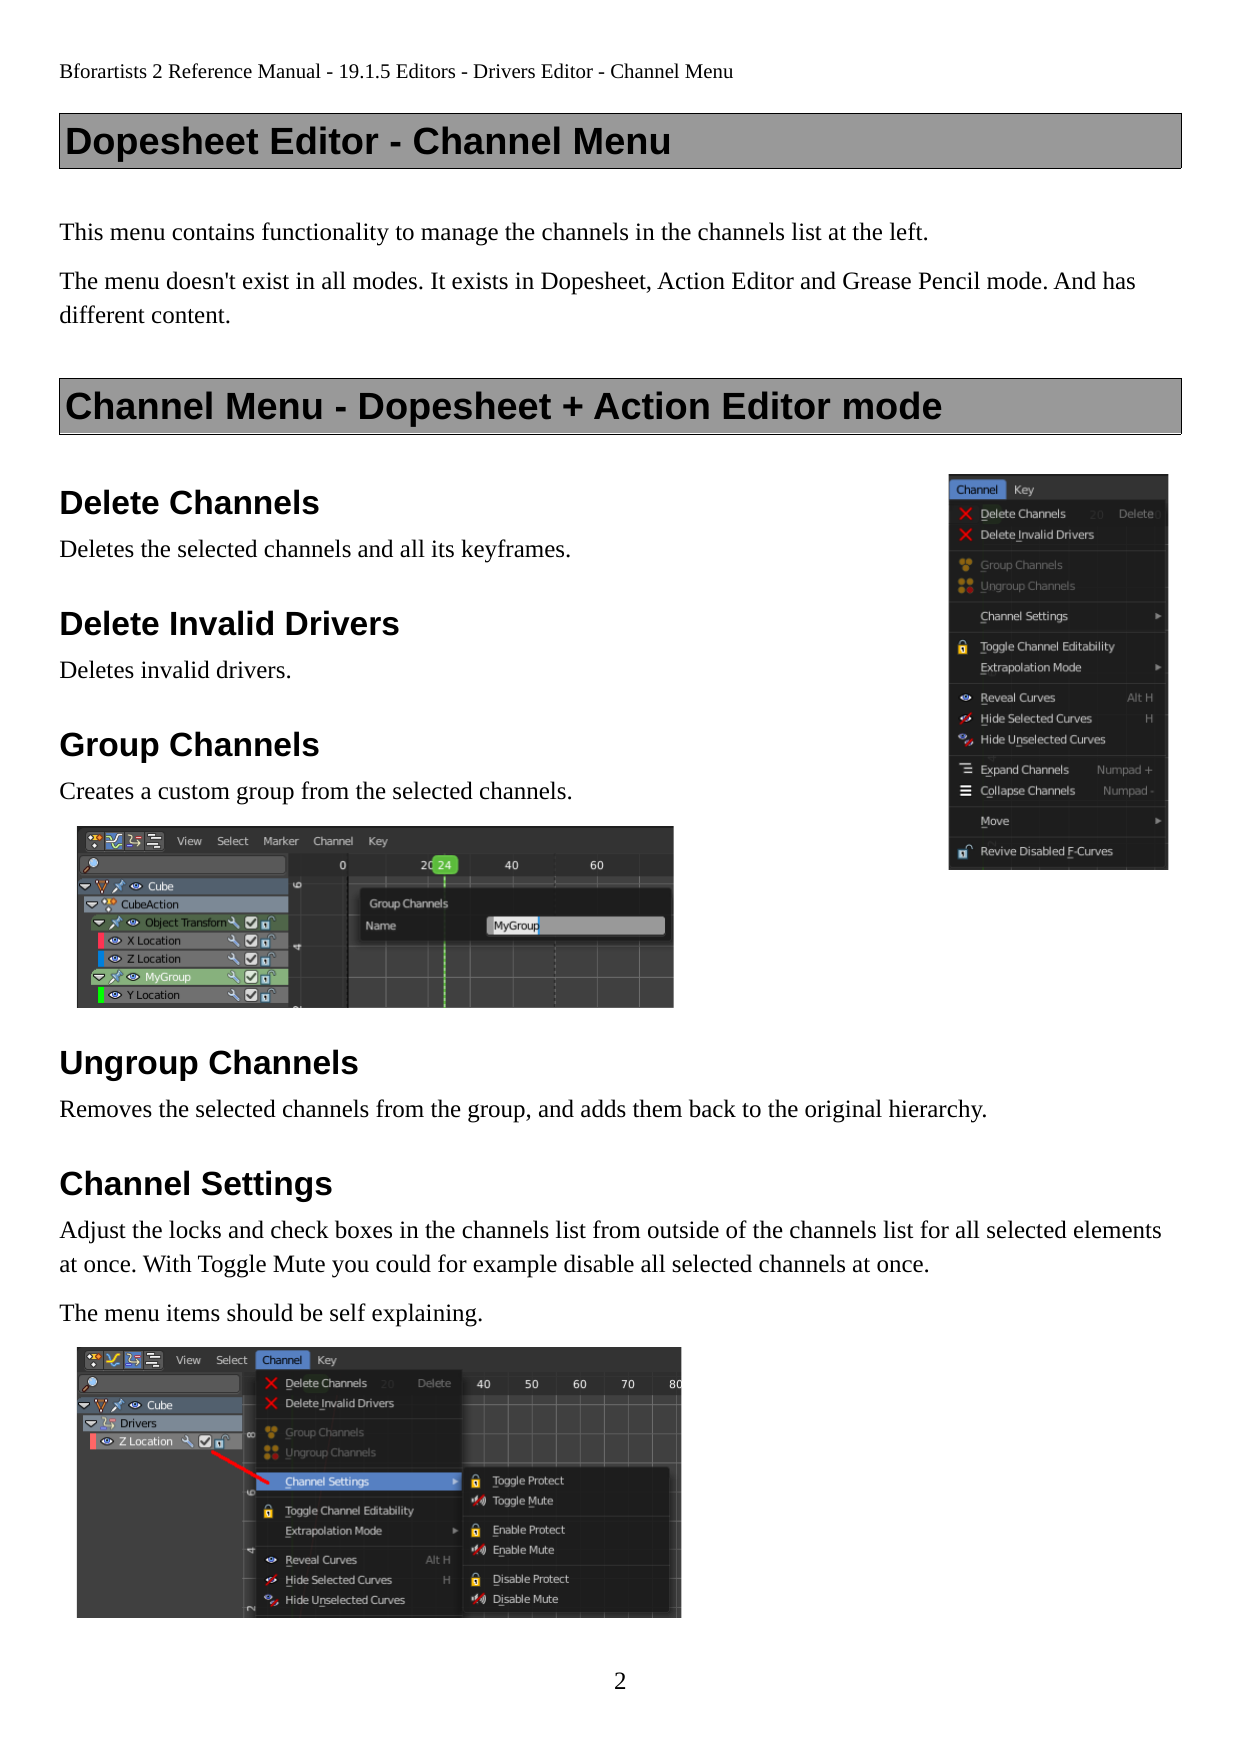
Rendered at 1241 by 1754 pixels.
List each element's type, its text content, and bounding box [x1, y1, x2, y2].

text This menu contains functionality to manage the channels in the channels list at the left. [59, 217, 1181, 246]
text The menu items should be self explaining. [59, 1298, 1181, 1327]
table_header Channel Menu - Dopesheet + Action Editor mode [60, 379, 1181, 433]
subtitle [1169, 725, 1181, 764]
text Creates a custom group from the selected channels. [59, 776, 948, 805]
subtitle [1169, 604, 1181, 643]
picture [948, 474, 1169, 870]
text Removes the selected channels from the group, and adds them back to the original hierarchy. [59, 1094, 1181, 1122]
text Deletes the selected channels and all its keyframes. [59, 534, 948, 563]
subtitle Channel Settings [59, 1164, 1181, 1202]
text The menu doesn't exist in all modes. It exists in Dopesheet, Action Editor and Grease Pencil mode. And has different content. [59, 266, 1181, 329]
subtitle Ungroup Channels [59, 1043, 1181, 1081]
table_header Dopesheet Editor - Channel Menu [60, 114, 1181, 168]
subtitle [1169, 483, 1181, 522]
picture [76, 826, 674, 1008]
subtitle Delete Invalid Drivers [59, 604, 948, 643]
subtitle Group Channels [59, 725, 948, 764]
picture [76, 1347, 682, 1618]
subtitle Delete Channels [59, 483, 948, 522]
text Deletes invalid drivers. [59, 655, 948, 684]
text Adjust the locks and check boxes in the channels list from outside of the channels list for all selected elements at once. With Toggle Mute you could for example disable all selected channels at once. [59, 1215, 1181, 1278]
